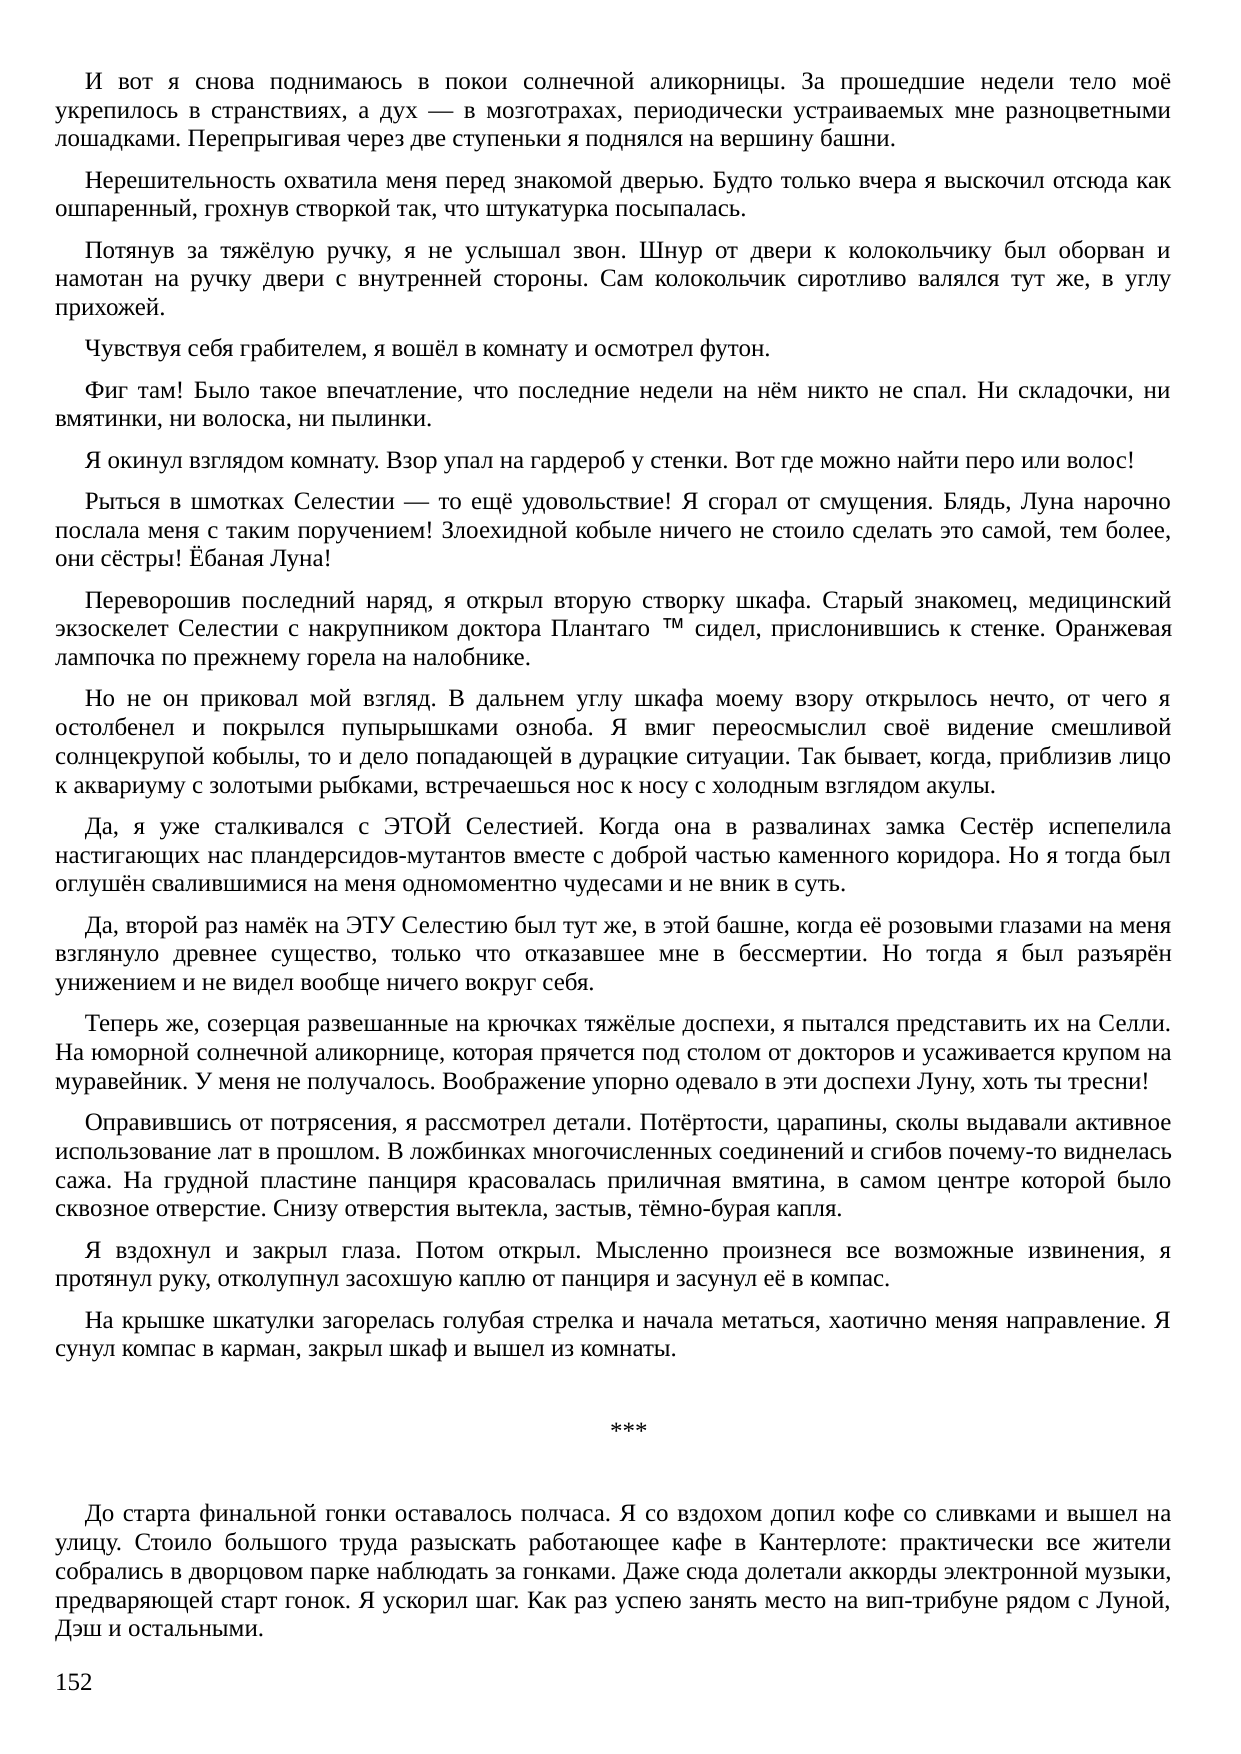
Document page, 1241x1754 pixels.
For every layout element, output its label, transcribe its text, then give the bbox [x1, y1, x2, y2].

text До старта финальной гонки оставалось полчаса. Я со вздохом допил кофе со сливками и вышел на улицу. Стоило большого труда разыскать работающее кафе в Кантерлоте: практически все жители собрались в дворцовом парке наблюдать за гонками. Даже сюда долетали аккорды электронной музыки, предваряющей старт гонок. Я ускорил шаг. Как раз успею занять место на вип-трибуне рядом с Луной, Дэш и остальными. [55, 1498, 1173, 1642]
text Фиг там! Было такое впечатление, что последние недели на нём никто не спал. Ни складочки, ни вмятинки, ни волоска, ни пылинки. [55, 375, 1173, 432]
text Рыться в шмотках Селестии — то ещё удовольствие! Я сгорал от смущения. Блядь, Луна нарочно послала меня с таким поручением! Злоехидной кобыле ничего не стоило сделать это самой, тем более, они сёстры! Ёбаная Луна! [55, 486, 1173, 572]
text Но не он приковал мой взгляд. В дальнем углу шкафа моему взору открылось нечто, от чего я остолбенел и покрылся пупырышками озноба. Я вмиг переосмыслил своё видение смешливой солнцекрупой кобылы, то и дело попадающей в дурацкие ситуации. Так бывает, когда, приблизив лицо к аквариуму с золотыми рыбками, встречаешься нос к носу с холодным взглядом акулы. [55, 683, 1173, 798]
text И вот я снова поднимаюсь в покои солнечной аликорницы. За прошедшие недели тело моё укрепилось в странствиях, а дух — в мозготрахах, периодически устраиваемых мне разноцветными лошадками. Перепрыгивая через две ступеньки я поднялся на вершину башни. [55, 66, 1173, 152]
text Потянув за тяжёлую ручку, я не услышал звон. Шнур от двери к колокольчику был оборван и намотан на ручку двери с внутренней стороны. Сам колокольчик сиротливо валялся тут же, в углу прихожей. [55, 235, 1173, 321]
text Переворошив последний наряд, я открыл вторую створку шкафа. Старый знакомец, медицинский экзоскелет Селестии с накрупником доктора Плантаго  сидел, прислонившись к стенке. Оранжевая лампочка по прежнему горела на налобнике. [55, 585, 1173, 671]
text Да, я уже сталкивался с ЭТОЙ Селестией. Когда она в развалинах замка Сестёр испепелила настигающих нас пландерсидов-мутантов вместе с доброй частью каменного коридора. Но я тогда был оглушён свалившимися на меня одномоментно чудесами и не вник в суть. [55, 811, 1173, 897]
text Оправившись от потрясения, я рассмотрел детали. Потёртости, царапины, сколы выдавали активное использование лат в прошлом. В ложбинках многочисленных соединений и сгибов почему-то виднелась сажа. На грудной пластине панциря красовалась приличная вмятина, в самом центре которой было сквозное отверстие. Снизу отверстия вытекла, застыв, тёмно-бурая капля. [55, 1107, 1173, 1222]
text Я вздохнул и закрыл глаза. Потом открыл. Мысленно произнеся все возможные извинения, я протянул руку, отколупнул засохшую каплю от панциря и засунул её в компас. [55, 1235, 1173, 1292]
text Я окинул взглядом комнату. Взор упал на гардероб у стенки. Вот где можно найти перо или волос! [55, 445, 1173, 473]
text *** [55, 1416, 1173, 1445]
text Чувствуя себя грабителем, я вошёл в комнату и осмотрел футон. [55, 333, 1173, 362]
text Да, второй раз намёк на ЭТУ Селестию был тут же, в этой башне, когда её розовыми глазами на меня взглянуло древнее существо, только что отказавшее мне в бессмертии. Но тогда я был разъярён унижением и не видел вообще ничего вокруг себя. [55, 910, 1173, 996]
text Нерешительность охватила меня перед знакомой дверью. Будто только вчера я выскочил отсюда как ошпаренный, грохнув створкой так, что штукатурка посыпалась. [55, 165, 1173, 222]
text Теперь же, созерцая развешанные на крючках тяжёлые доспехи, я пытался представить их на Селли. На юморной солнечной аликорнице, которая прячется под столом от докторов и усаживается крупом на муравейник. У меня не получалось. Воображение упорно одевало в эти доспехи Луну, хоть ты тресни! [55, 1008, 1173, 1095]
text На крышке шкатулки загорелась голубая стрелка и начала метаться, хаотично меняя направление. Я сунул компас в карман, закрыл шкаф и вышел из комнаты. [55, 1305, 1173, 1362]
